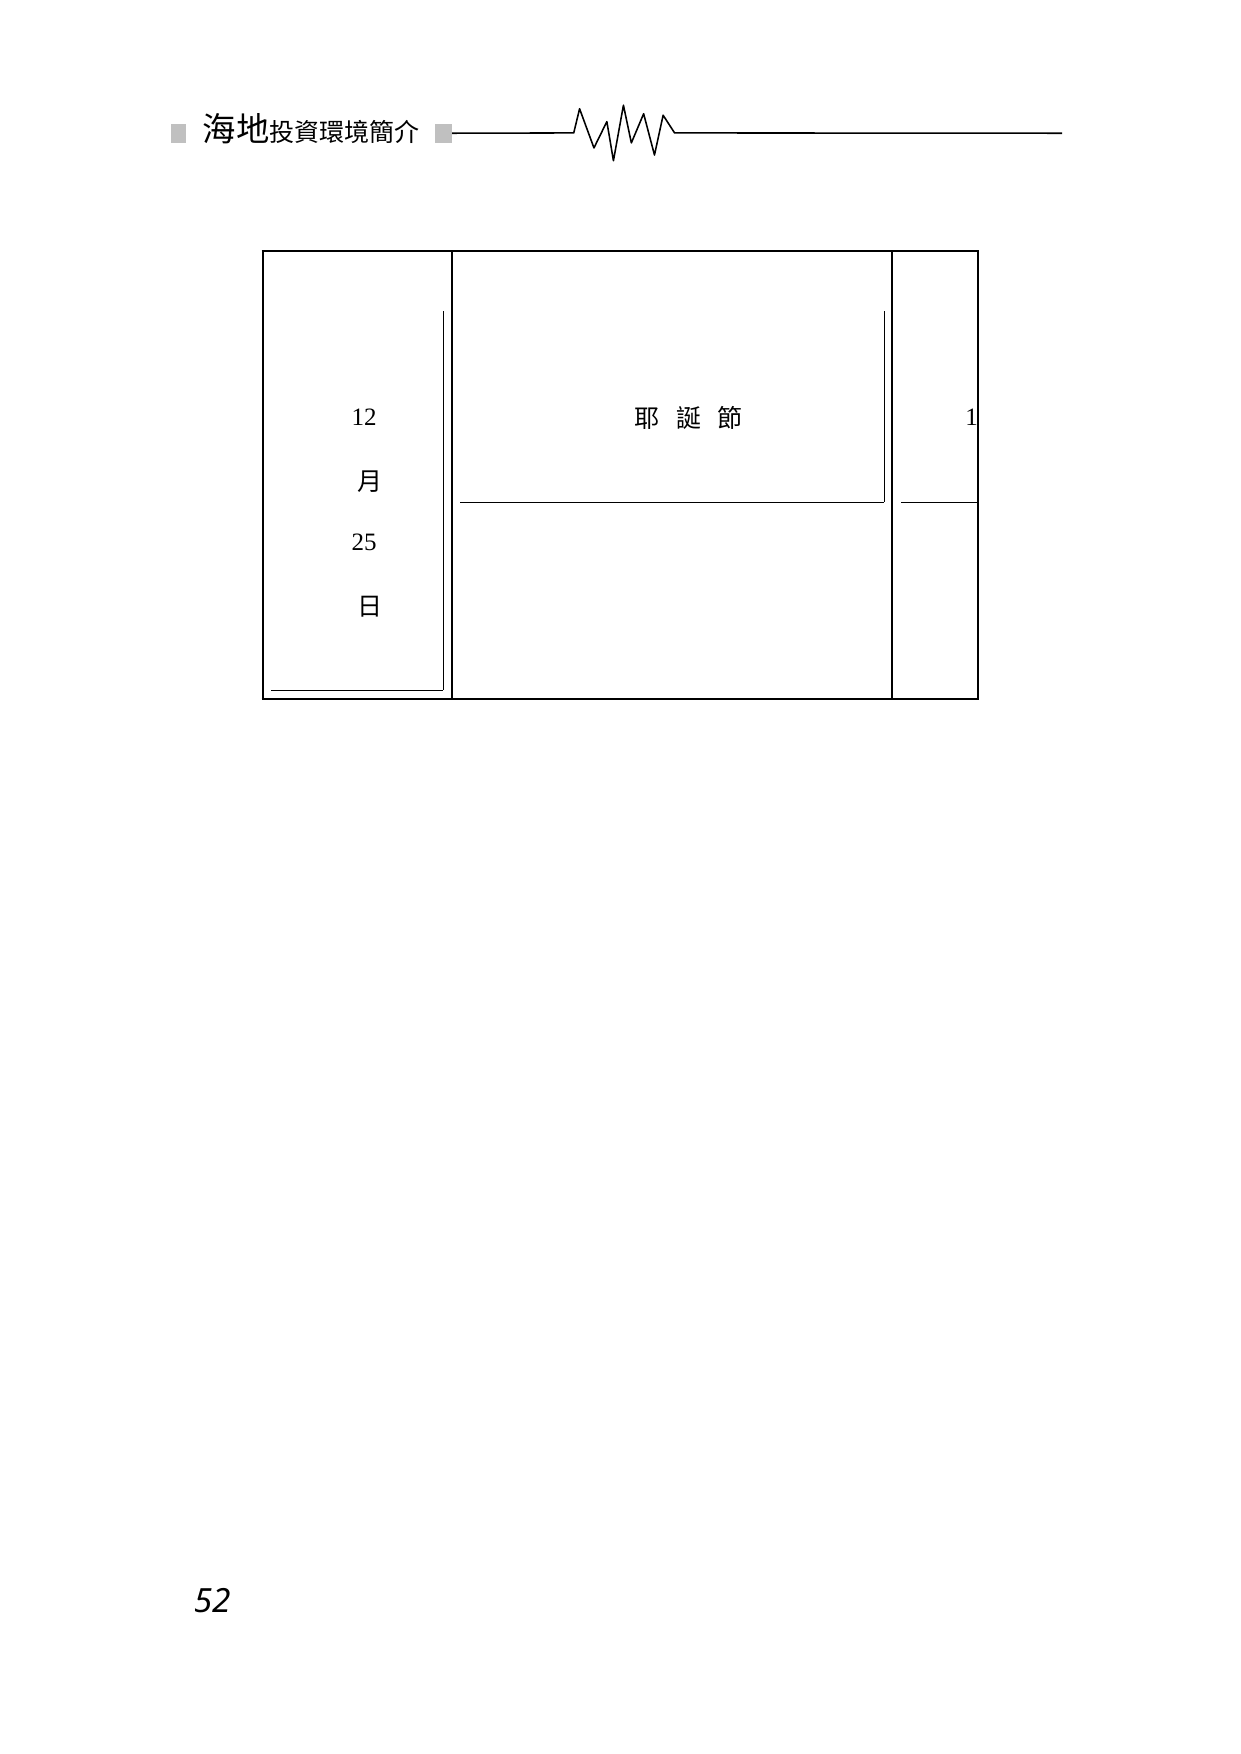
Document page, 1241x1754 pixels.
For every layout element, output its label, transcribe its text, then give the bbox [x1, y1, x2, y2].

table_cell 耶誕節 [453, 252, 891, 698]
table_cell 12月25日 [264, 252, 451, 698]
table_cell 1 [893, 252, 977, 698]
